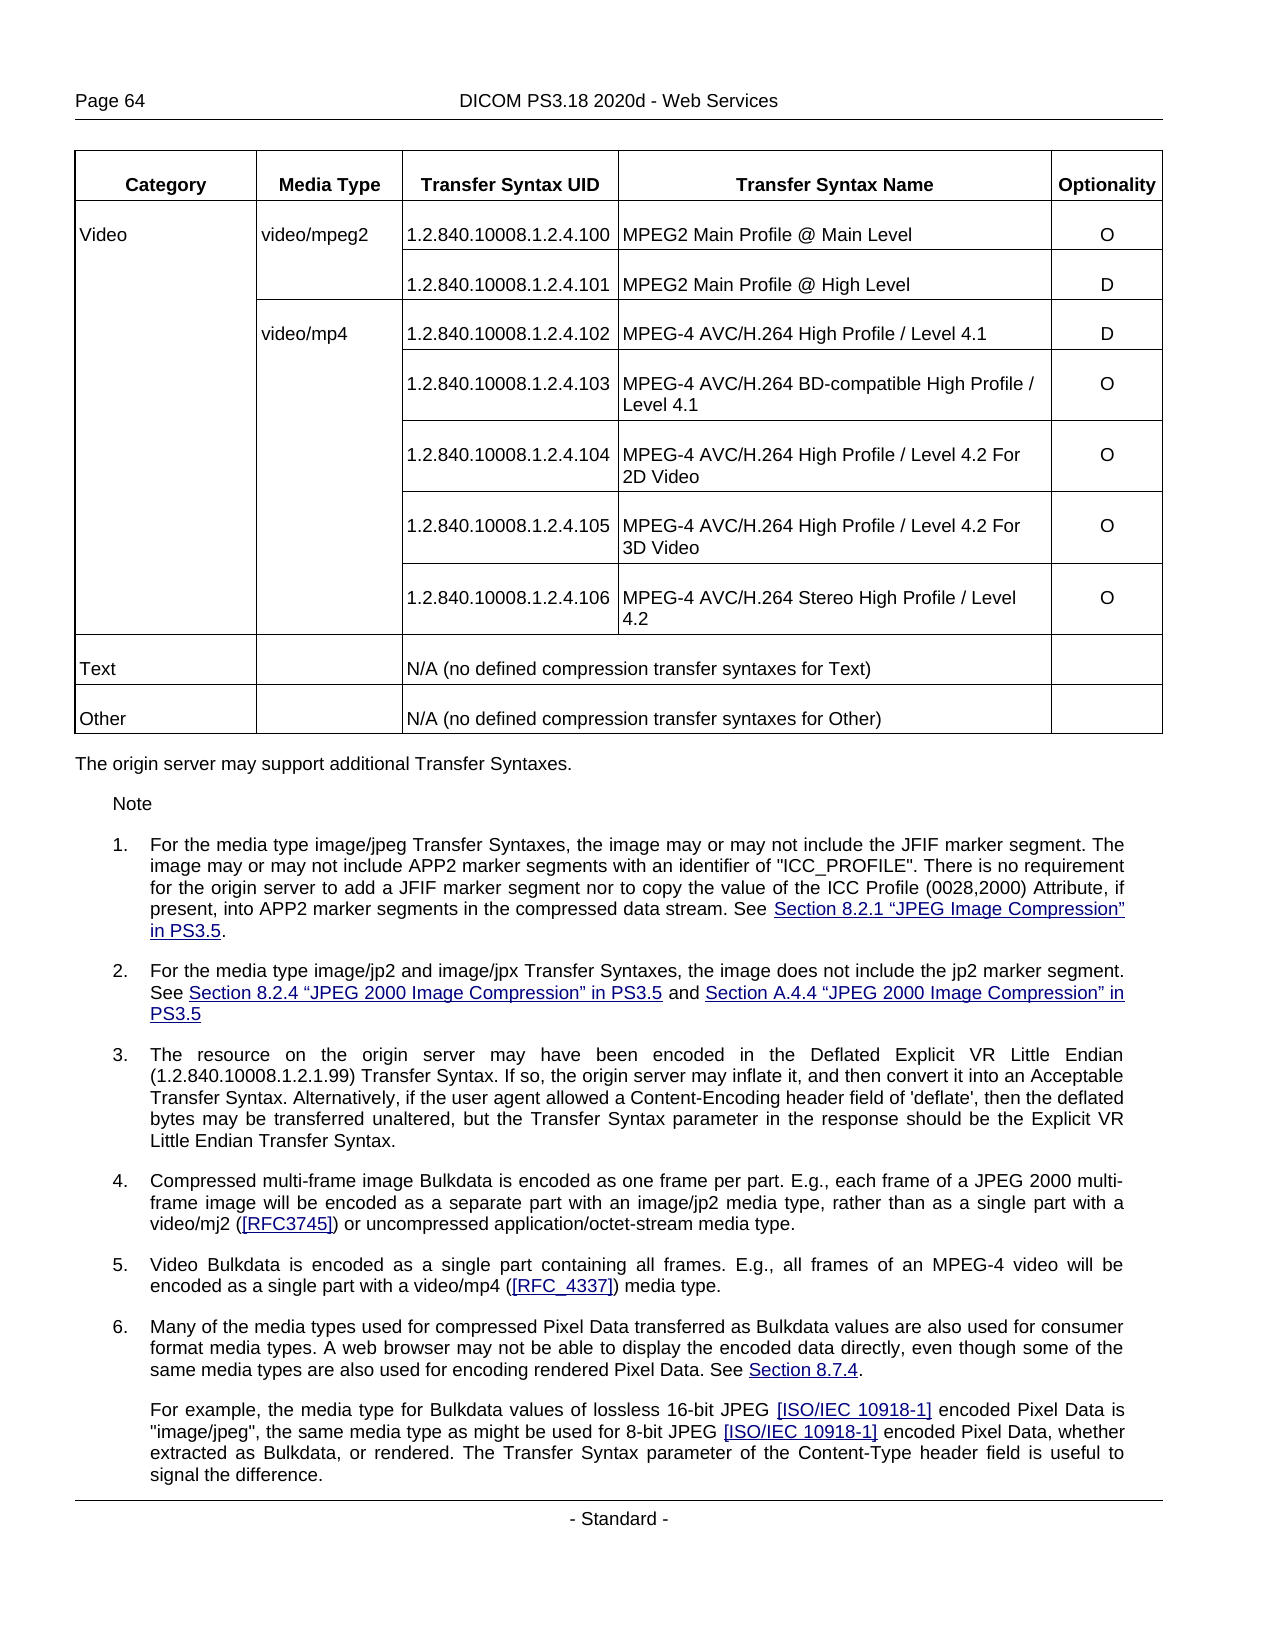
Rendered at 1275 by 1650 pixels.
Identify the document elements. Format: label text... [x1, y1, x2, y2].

text The origin server may support additional Transfer Syntaxes. [75, 753, 1162, 774]
table_cell [257, 635, 402, 683]
table_cell [1052, 685, 1162, 733]
table_cell video/mpeg2 [257, 201, 402, 299]
text 5. Video Bulkdata is encoded as a single part containing all frames. E.g., all frames of an MPEG-4 video will be encoded as a single part with a video/mp4 ([RFC_4337]) media type. [112, 1253, 1125, 1297]
text 1. For the media type image/jpeg Transfer Syntaxes, the image may or may not include the JFIF marker segment. The image may or may not include APP2 marker segments with an identifier of "ICC_PROFILE". There is no requirement for the origin server to add a JFIF marker segment nor to copy the value of the ICC Profile (0028,2000) Attribute, if present, into APP2 marker segments in the compressed data stream. See Section 8.2.1 “JPEG Image Compression” in PS3.5. [112, 833, 1125, 941]
table_cell N/A (no defined compression transfer syntaxes for Other) [403, 685, 1051, 733]
table_cell O [1052, 492, 1162, 562]
table_cell D [1052, 250, 1162, 299]
table_cell video/mp4 [257, 300, 402, 634]
table_cell 1.2.840.10008.1.2.4.103 [403, 350, 618, 420]
table_cell Video [76, 201, 256, 634]
table_cell MPEG2 Main Profile @ High Level [619, 250, 1051, 299]
table_cell 1.2.840.10008.1.2.4.105 [403, 492, 618, 562]
table_cell O [1052, 564, 1162, 634]
table_header Transfer Syntax Name [619, 151, 1051, 200]
table_header Transfer Syntax UID [403, 151, 618, 200]
table_header Optionality [1052, 151, 1162, 200]
table_cell Other [76, 685, 256, 733]
table_header Category [76, 151, 256, 200]
table_cell MPEG-4 AVC/H.264 Stereo High Profile / Level 4.2 [619, 564, 1051, 634]
table_cell MPEG-4 AVC/H.264 High Profile / Level 4.2 For 2D Video [619, 421, 1051, 491]
table_cell 1.2.840.10008.1.2.4.104 [403, 421, 618, 491]
table_cell 1.2.840.10008.1.2.4.100 [403, 201, 618, 249]
text 6. Many of the media types used for compressed Pixel Data transferred as Bulkdata values are also used for consumer format media types. A web browser may not be able to display the encoded data directly, even though some of the same media types are also used for encoding rendered Pixel Data. See Section 8.7.4. [112, 1315, 1125, 1380]
table_cell MPEG-4 AVC/H.264 High Profile / Level 4.2 For 3D Video [619, 492, 1051, 562]
table_cell N/A (no defined compression transfer syntaxes for Text) [403, 635, 1051, 683]
table_cell 1.2.840.10008.1.2.4.101 [403, 250, 618, 299]
table_cell O [1052, 421, 1162, 491]
text 3. The resource on the origin server may have been encoded in the Deflated Explicit VR Little Endian (1.2.840.10008.1.2.1.99) Transfer Syntax. If so, the origin server may inflate it, and then convert it into an Acceptable Transfer Syntax. Alternatively, if the user agent allowed a Content-Encoding header field of 'deflate', then the deflated bytes may be transferred unaltered, but the Transfer Syntax parameter in the response should be the Explicit VR Little Endian Transfer Syntax. [112, 1043, 1125, 1151]
table_header Media Type [257, 151, 402, 200]
table_cell Text [76, 635, 256, 683]
table_cell O [1052, 350, 1162, 420]
table_cell 1.2.840.10008.1.2.4.102 [403, 300, 618, 349]
table_cell 1.2.840.10008.1.2.4.106 [403, 564, 618, 634]
text For example, the media type for Bulkdata values of lossless 16-bit JPEG [ISO/IEC 10918-1] encoded Pixel Data is "image/jpeg", the same media type as might be used for 8-bit JPEG [ISO/IEC 10918-1] encoded Pixel Data, whether extracted as Bulkdata, or rendered. The Transfer Syntax parameter of the Content-Type header field is useful to signal the difference. [150, 1399, 1125, 1485]
table_cell D [1052, 300, 1162, 349]
text 4. Compressed multi-frame image Bulkdata is encoded as one frame per part. E.g., each frame of a JPEG 2000 multi-frame image will be encoded as a separate part with an image/jp2 media type, rather than as a single part with a video/mj2 ([RFC3745]) or uncompressed application/octet-stream media type. [112, 1170, 1125, 1235]
table_cell [1052, 635, 1162, 683]
text 2. For the media type image/jp2 and image/jpx Transfer Syntaxes, the image does not include the jp2 marker segment. See Section 8.2.4 “JPEG 2000 Image Compression” in PS3.5 and Section A.4.4 “JPEG 2000 Image Compression” in PS3.5 [112, 960, 1125, 1025]
text Note [112, 793, 1125, 815]
table_cell O [1052, 201, 1162, 249]
table_cell MPEG2 Main Profile @ Main Level [619, 201, 1051, 249]
table_cell [257, 685, 402, 733]
table_cell MPEG-4 AVC/H.264 BD-compatible High Profile / Level 4.1 [619, 350, 1051, 420]
table_cell MPEG-4 AVC/H.264 High Profile / Level 4.1 [619, 300, 1051, 349]
